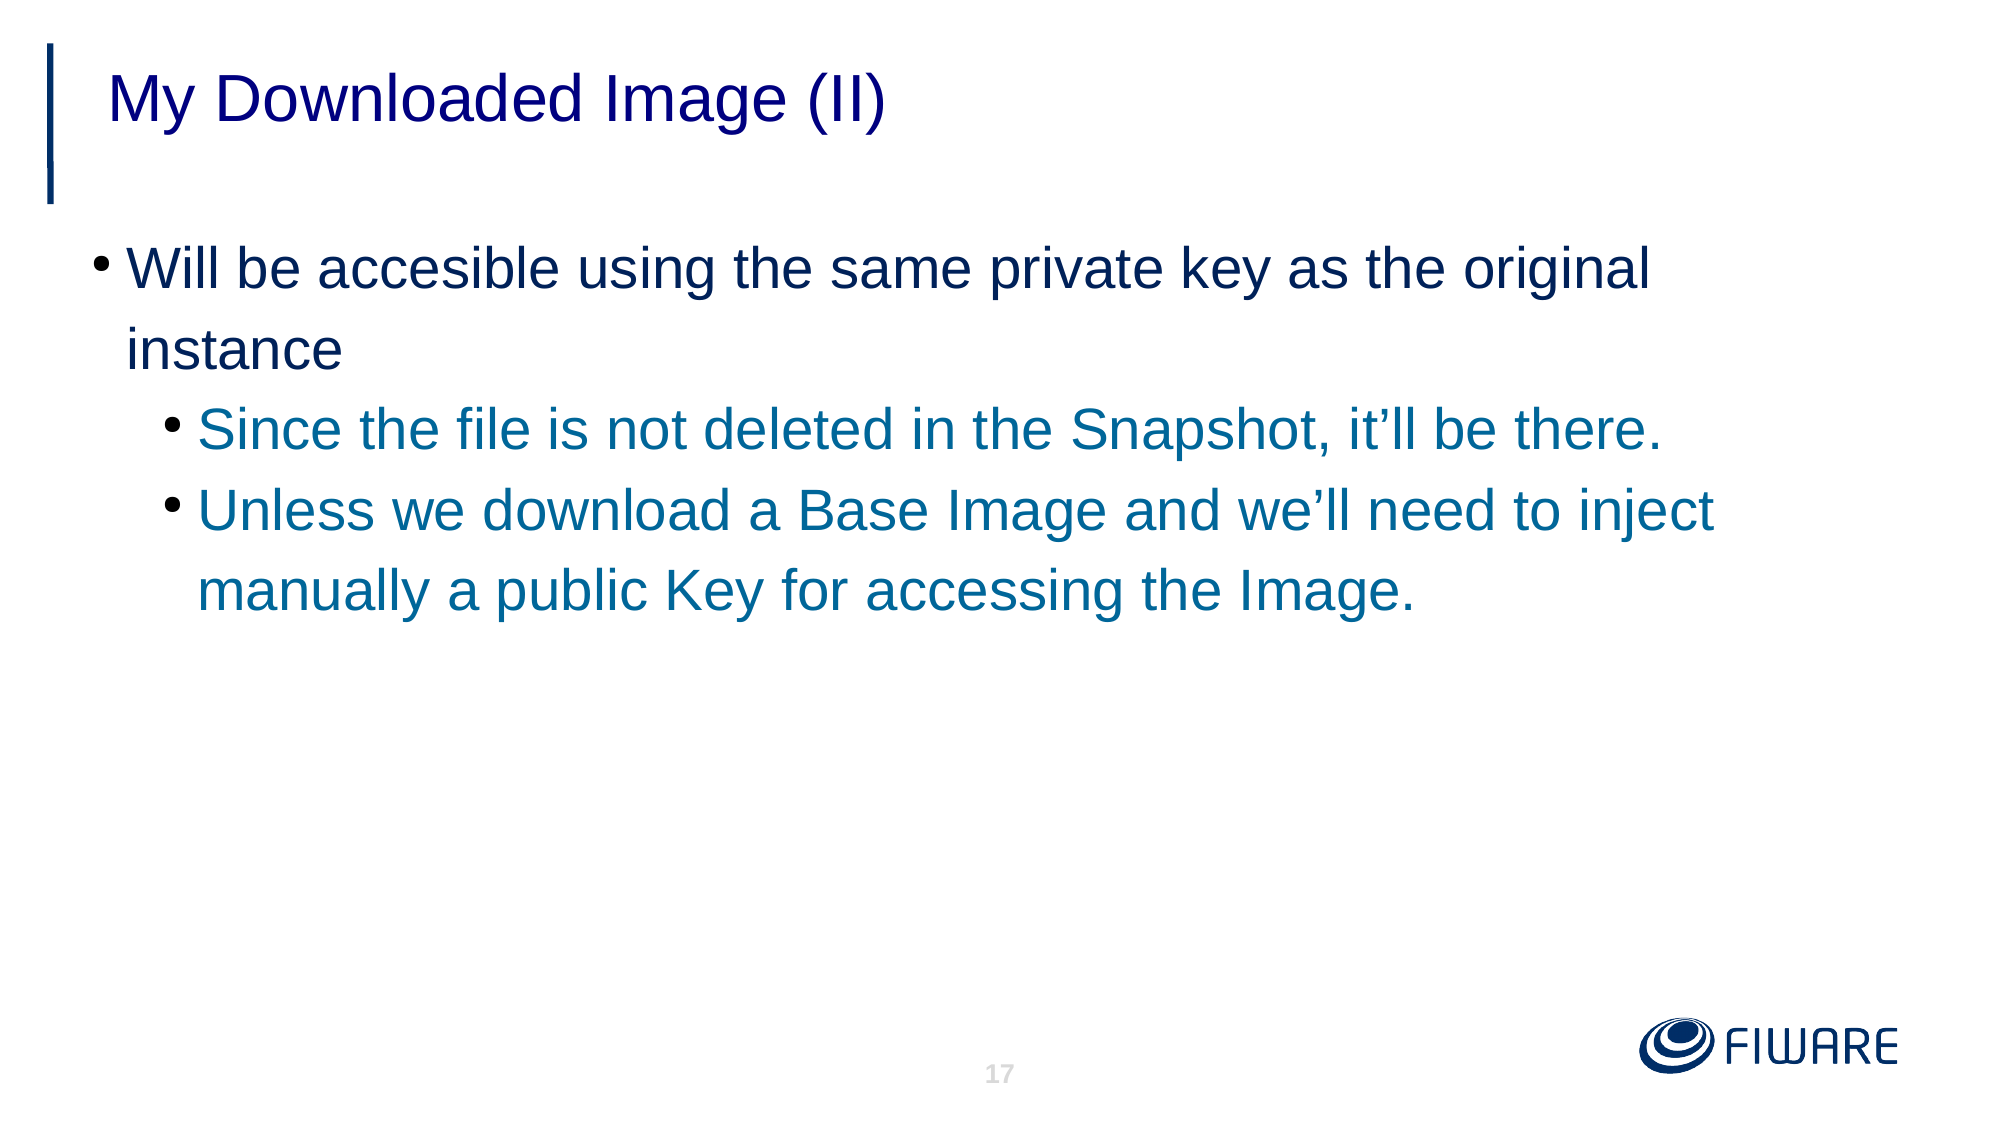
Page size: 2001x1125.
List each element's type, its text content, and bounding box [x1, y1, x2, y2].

title My Downloaded Image (II) [92, 47, 1704, 250]
slide_number [887, 1042, 1113, 1103]
text_box Will be accesible using the same private key as the original instance Since the file is not deleted in the Snapshot, it’ll be there. Unless we download a Base Image and we’ll need to inject manually a public Key for accessing the Image. [76, 212, 1902, 630]
picture [1635, 1012, 1905, 1077]
